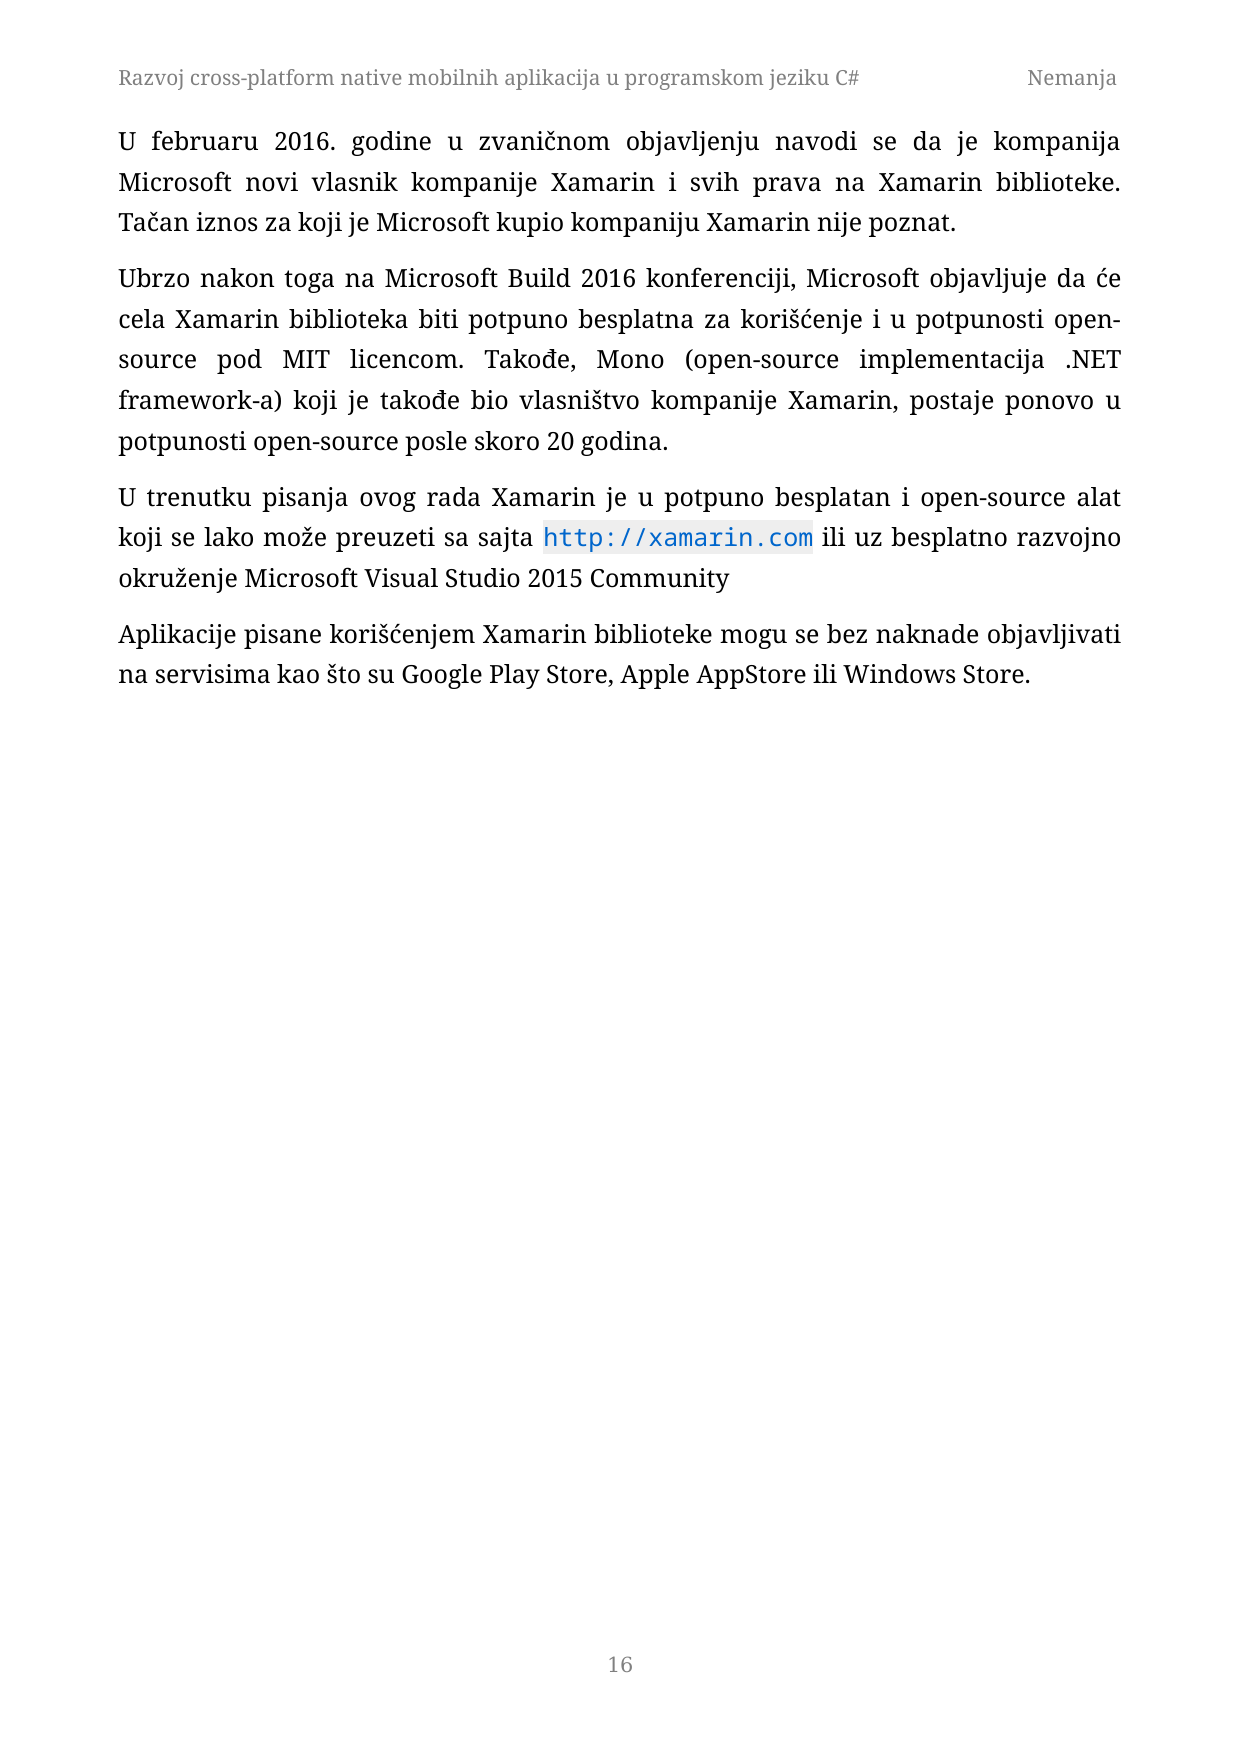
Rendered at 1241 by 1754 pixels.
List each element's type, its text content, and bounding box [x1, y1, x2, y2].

text Ubrzo nakon toga na Microsoft Build 2016 konferenciji, Microsoft objavljuje da će cela Xamarin biblioteka biti potpuno besplatna za korišćenje i u potpunosti open-source pod MIT licencom. Takođe, Mono (open-source implementacija .NET framework-a) koji je takođe bio vlasništvo kompanije Xamarin, postaje ponovo u potpunosti open-source posle skoro 20 godina. [118, 260, 1122, 458]
text Aplikacije pisane korišćenjem Xamarin biblioteke mogu se bez naknade objavljivati na servisima kao što su Google Play Store, Apple AppStore ili Windows Store. [118, 616, 1122, 691]
text U februaru 2016. godine u zvaničnom objavljenju navodi se da je kompanija Microsoft novi vlasnik kompanije Xamarin i svih prava na Xamarin biblioteke. Tačan iznos za koji je Microsoft kupio kompaniju Xamarin nije poznat. [118, 123, 1122, 239]
text U trenutku pisanja ovog rada Xamarin je u potpuno besplatan i open-source alat koji se lako može preuzeti sa sajta http://xamarin.com ili uz besplatno razvojno okruženje Microsoft Visual Studio 2015 Community [118, 479, 1122, 595]
